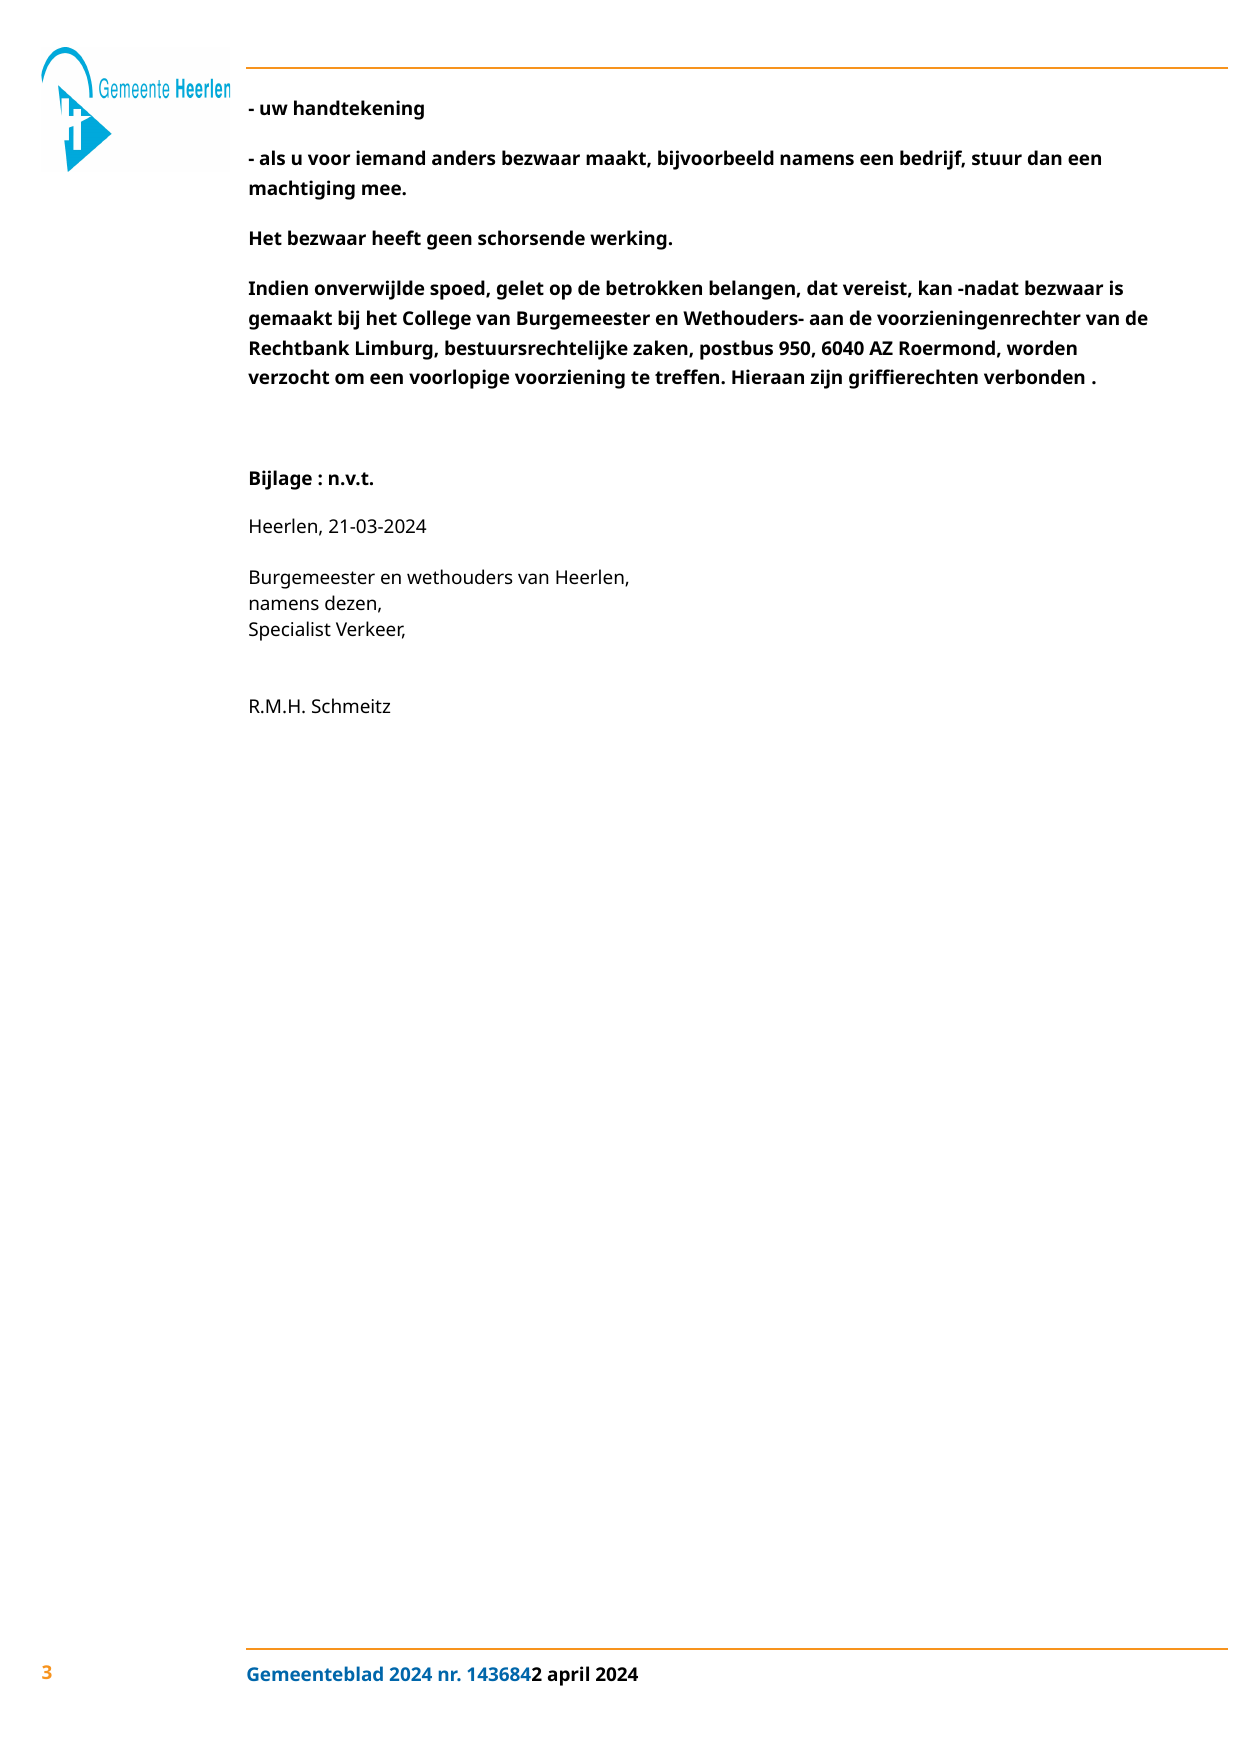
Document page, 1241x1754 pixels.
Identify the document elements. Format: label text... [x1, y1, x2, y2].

text Het bezwaar heeft geen schorsende werking. [248, 225, 1152, 251]
text Bijlage : n.v.t. [248, 465, 1152, 491]
text Burgemeester en wethouders van Heerlen, [248, 564, 1152, 590]
picture [41, 47, 231, 172]
text Specialist Verkeer, [248, 616, 1152, 642]
text R.M.H. Schmeitz [248, 693, 1152, 719]
text namens dezen, [248, 590, 1152, 616]
text - als u voor iemand anders bezwaar maakt, bijvoorbeeld namens een bedrijf, stuur dan een machtiging mee. [248, 145, 1152, 201]
text Indien onverwijlde spoed, gelet op de betrokken belangen, dat vereist, kan -nadat bezwaar is gemaakt bij het College van Burgemeester en Wethouders- aan de voorzieningenrechter van de Rechtbank Limburg, bestuursrechtelijke zaken, postbus 950, 6040 AZ Roermond, worden verzocht om een voorlopige voorziening te treffen. Hieraan zijn griffierechten verbonden . [248, 276, 1152, 390]
text - uw handtekening [248, 95, 1152, 121]
picture [41, 47, 59, 70]
text Heerlen, 21-03-2024 [248, 513, 1152, 539]
